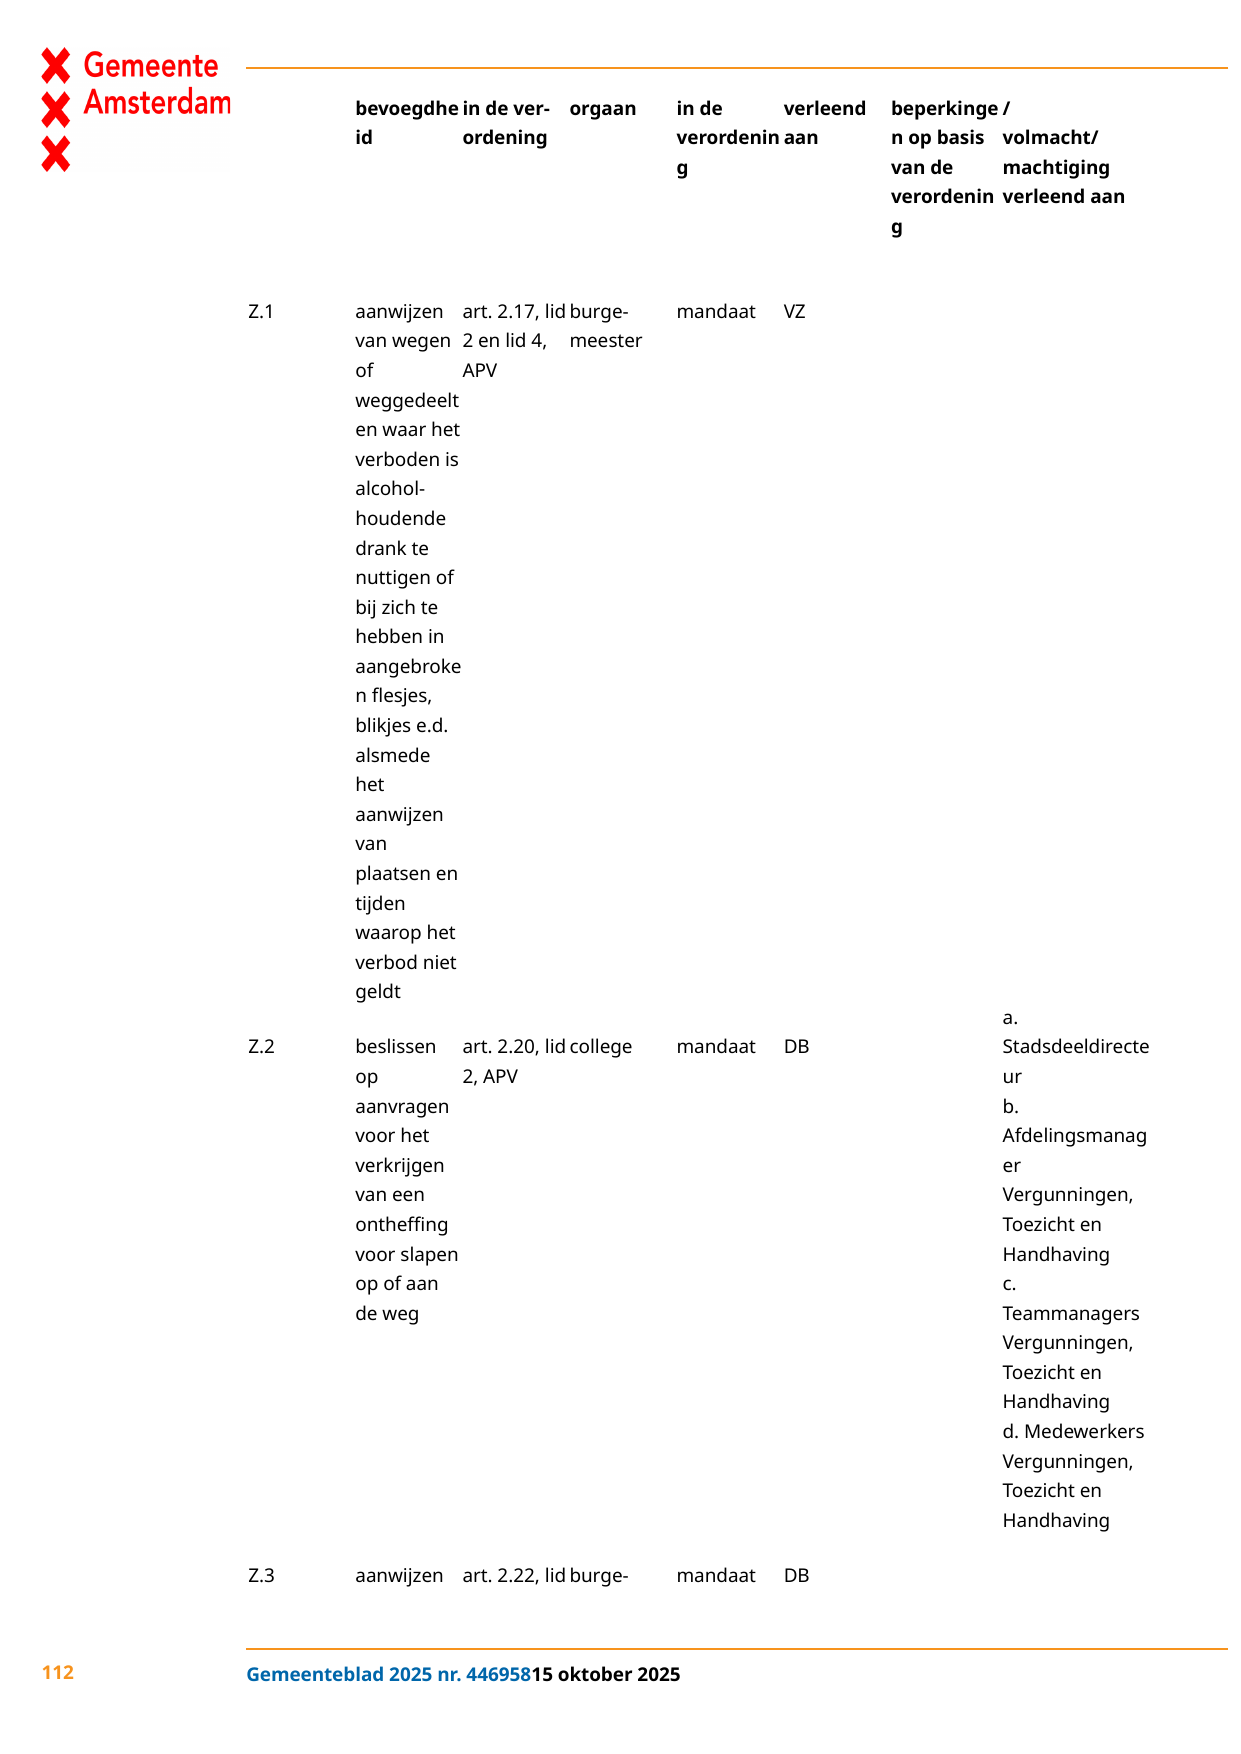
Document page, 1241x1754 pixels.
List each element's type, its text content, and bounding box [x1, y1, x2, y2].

table_header beperkingen op basis van de verordening [891, 95, 1002, 268]
table_cell [1003, 269, 1152, 1004]
table_cell art. 2.17, lid 2 en lid 4, APV [462, 269, 569, 1004]
table_cell burge- [569, 1533, 676, 1588]
table_cell college [569, 1004, 676, 1533]
table_cell Z.2 [248, 1004, 355, 1533]
table_cell VZ [784, 269, 891, 1004]
table_cell [891, 269, 1002, 1004]
table_cell beslissen op aanvragen voor het verkrijgen van een ontheffing voor slapen op of aan de weg [355, 1004, 462, 1533]
table_cell Z.1 [248, 269, 355, 1004]
table_cell burge-meester [569, 269, 676, 1004]
table_cell Z.3 [248, 1533, 355, 1588]
table_cell art. 2.20, lid 2, APV [462, 1004, 569, 1533]
table_cell mandaat [676, 269, 783, 1004]
table_header bevoegdheid [355, 95, 462, 268]
table_cell DB [784, 1004, 891, 1533]
table_cell DB [784, 1533, 891, 1588]
table_cell mandaat [676, 1533, 783, 1588]
table_cell [891, 1004, 1002, 1533]
table_cell mandaat [676, 1004, 783, 1533]
table_cell aanwijzen [355, 1533, 462, 1588]
table_header in de verordening [676, 95, 783, 268]
table_cell a. Stadsdeeldirecteur b. Afdelingsmanager Vergunningen, Toezicht en Handhaving c. Teammanagers Vergunningen, Toezicht en Handhaving d. Medewerkers Vergunningen, Toezicht en Handhaving [1003, 1004, 1152, 1533]
table_cell [1003, 1533, 1152, 1588]
table_header orgaan [569, 95, 676, 268]
table_cell aanwijzen van wegen of weggedeelten waar het verboden is alcohol-houdende drank te nuttigen of bij zich te hebben in aangebroken flesjes, blikjes e.d. alsmede het aanwijzen van plaatsen en tijden waarop het verbod niet geldt [355, 269, 462, 1004]
table_header [248, 95, 355, 268]
table_header / volmacht/machtiging verleend aan [1003, 95, 1152, 268]
table_cell art. 2.22, lid [462, 1533, 569, 1588]
table_header in de ver- ordening [462, 95, 569, 268]
table_cell [891, 1533, 1002, 1588]
picture [41, 47, 231, 172]
table_header verleend aan [784, 95, 891, 268]
